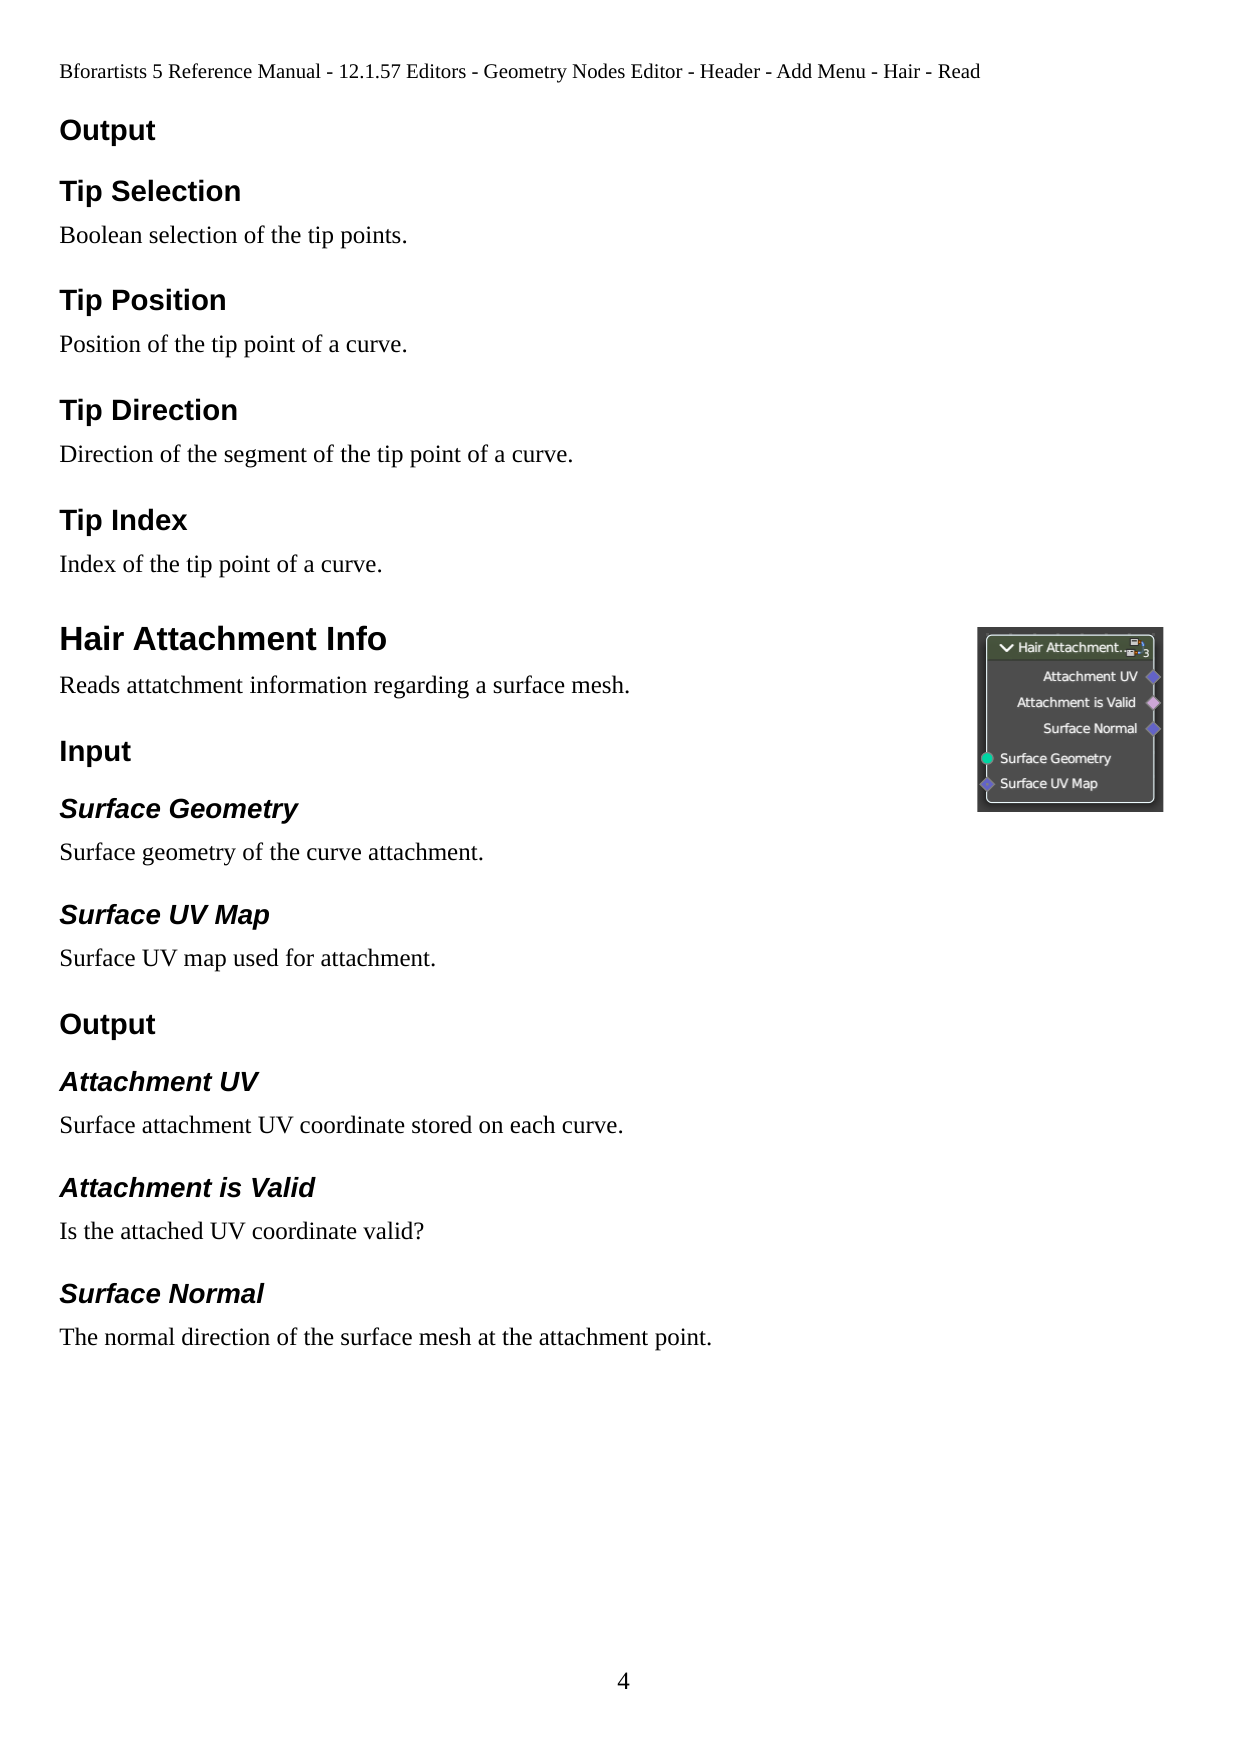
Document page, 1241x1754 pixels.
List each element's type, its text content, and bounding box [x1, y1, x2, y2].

text Surface geometry of the curve attachment. [59, 837, 1181, 866]
subtitle Attachment is Valid [59, 1171, 1181, 1203]
subtitle Surface Normal [59, 1277, 1181, 1309]
subtitle [1164, 734, 1181, 768]
subtitle Attachment UV [59, 1066, 1181, 1097]
text Direction of the segment of the tip point of a curve. [59, 439, 1181, 468]
text Reads attatchment information regarding a surface mesh. [59, 670, 977, 699]
text Is the attached UV coordinate valid? [59, 1216, 1181, 1244]
text Position of the tip point of a curve. [59, 329, 1181, 358]
text Boolean selection of the tip points. [59, 220, 1181, 248]
subtitle Surface UV Map [59, 899, 1181, 931]
subtitle Output [59, 113, 1181, 146]
subtitle Hair Attachment Info [59, 619, 1181, 658]
subtitle Output [59, 1007, 1181, 1041]
text Surface attachment UV coordinate stored on each curve. [59, 1110, 1181, 1139]
text Index of the tip point of a curve. [59, 549, 1181, 578]
text Surface UV map used for attachment. [59, 943, 1181, 972]
text The normal direction of the surface mesh at the attachment point. [59, 1322, 1181, 1351]
picture [977, 627, 1164, 812]
subtitle Tip Position [59, 283, 1181, 317]
subtitle Input [59, 734, 977, 768]
subtitle Tip Selection [59, 173, 1181, 207]
subtitle Tip Direction [59, 393, 1181, 427]
subtitle Tip Index [59, 503, 1181, 537]
subtitle Surface Geometry [59, 793, 1181, 825]
